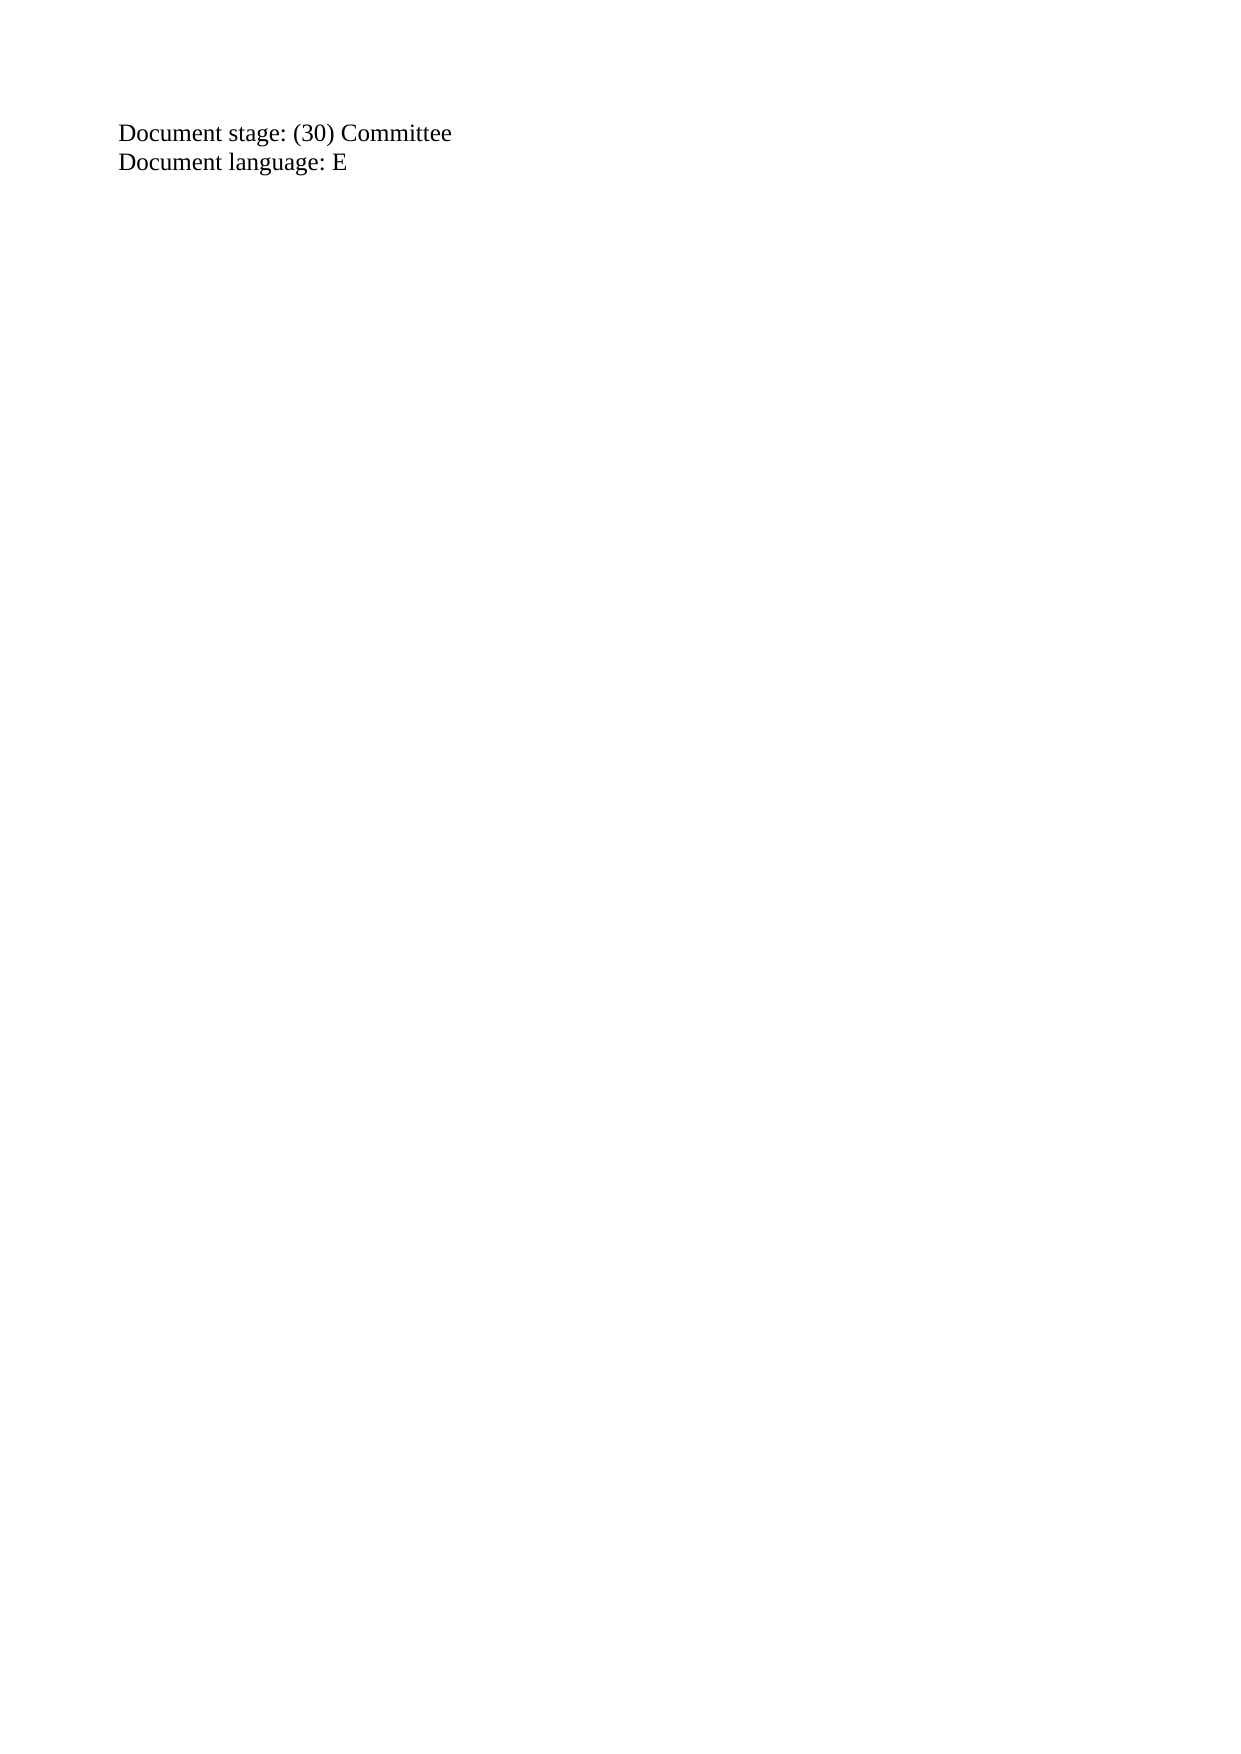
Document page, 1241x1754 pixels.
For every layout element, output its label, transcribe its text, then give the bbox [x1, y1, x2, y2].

text Document stage: (30) Committee Document language: E [118, 118, 1122, 204]
